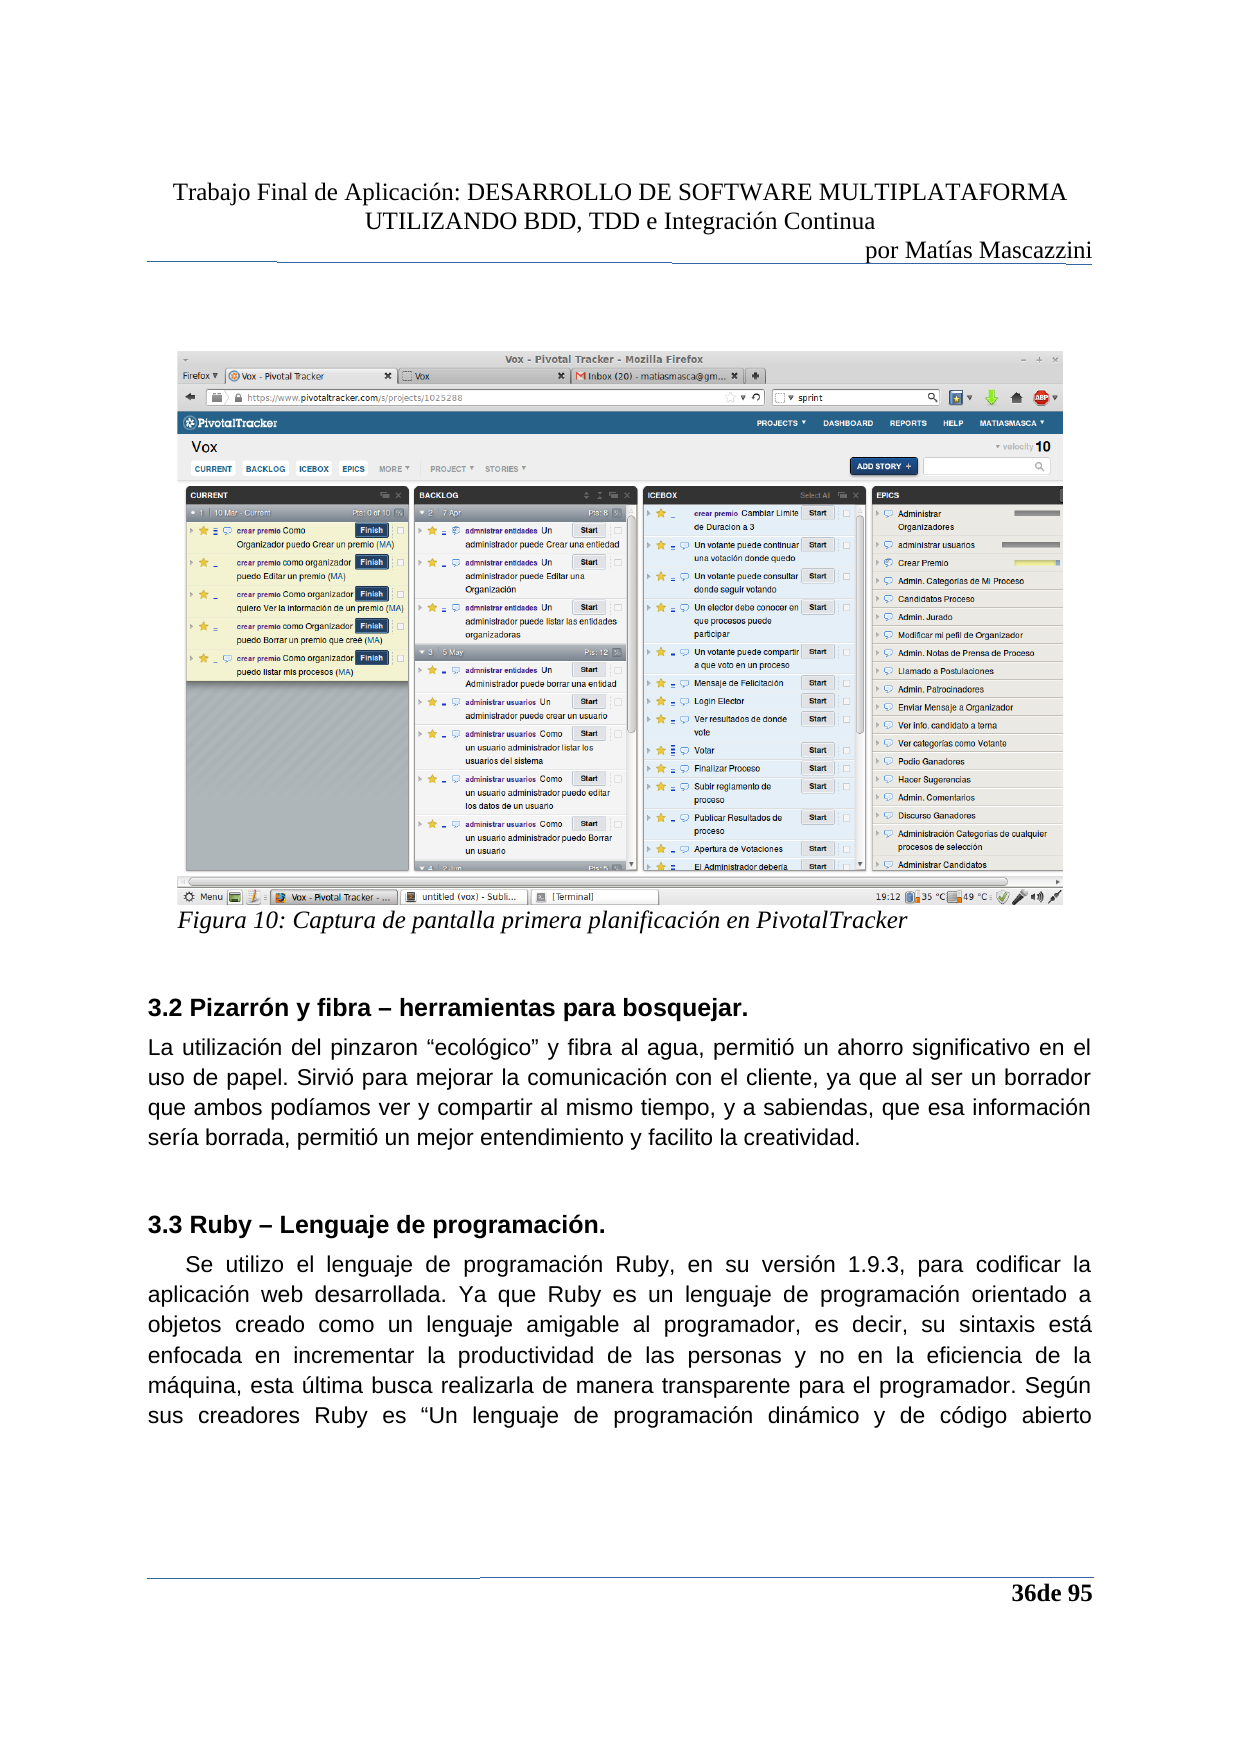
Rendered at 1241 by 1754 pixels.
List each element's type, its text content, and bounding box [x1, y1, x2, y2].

picture [177, 351, 1063, 905]
text La utilización del pinzaron “ecológico” y fibra al agua, permitió un ahorro significativo en el uso de papel. Sirvió para mejorar la comunicación con el cliente, ya que al ser un borrador que ambos podíamos ver y compartir al mismo tiempo, y a sabiendas, que esa información sería borrada, permitió un mejor entendimiento y facilito la creatividad. [148, 1034, 1093, 1151]
text Figura 10: Captura de pantalla primera planificación en PivotalTracker [177, 905, 1063, 933]
text Se utilizo el lenguaje de programación Ruby, en su versión 1.9.3, para codificar la aplicación web desarrollada. Ya que Ruby es un lenguaje de programación orientado a objetos creado como un lenguaje amigable al programador, es decir, su sintaxis está enfocada en incrementar la productividad de las personas y no en la eficiencia de la máquina, esta última busca realizarla de manera transparente para el programador. Según sus creadores Ruby es “Un lenguaje de programación dinámico y de código abierto [148, 1251, 1093, 1428]
subtitle 3.3 Ruby – Lenguaje de programación. [148, 1210, 1093, 1238]
subtitle 3.2 Pizarrón y fibra – herramientas para bosquejar. [148, 992, 1093, 1021]
